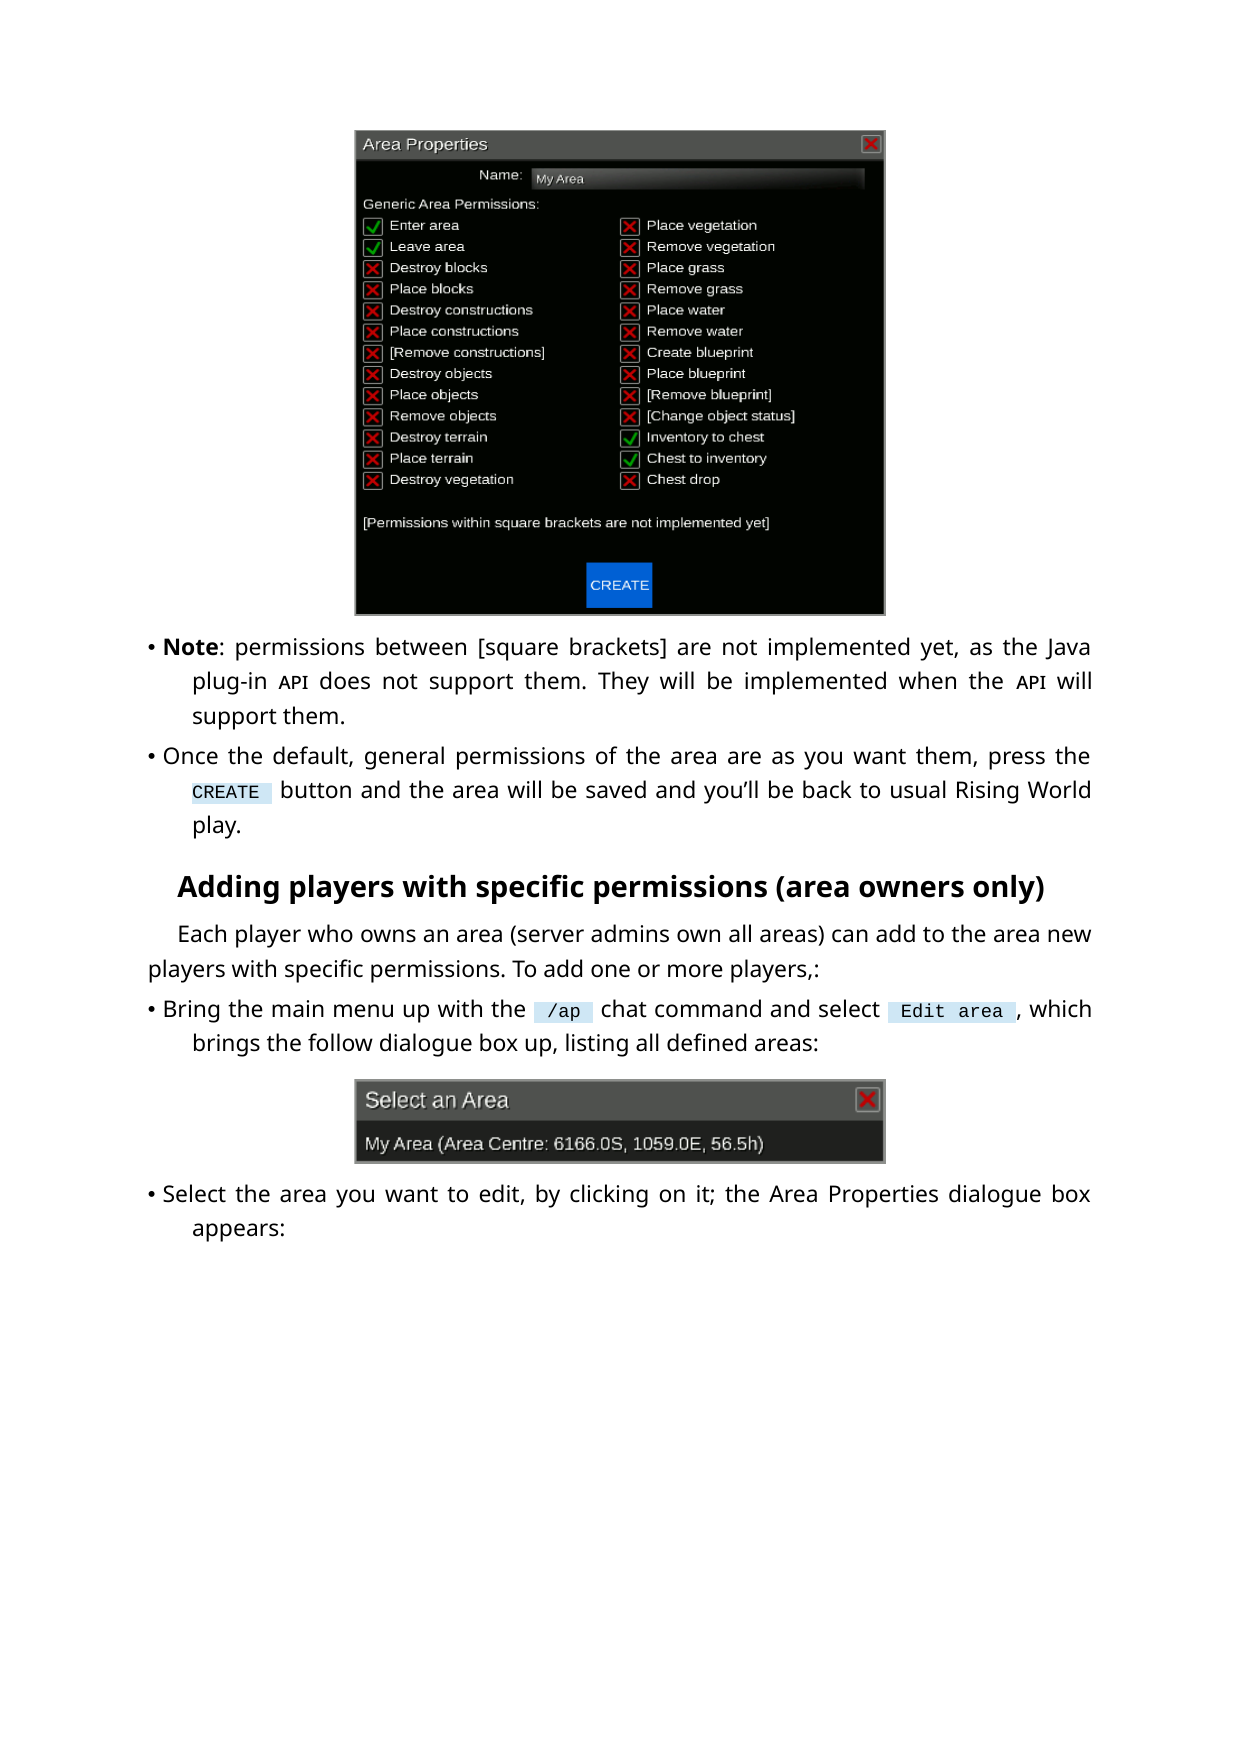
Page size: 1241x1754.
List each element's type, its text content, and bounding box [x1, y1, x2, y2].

text Each player who owns an area (server admins own all areas) can add to the area new players with specific permissions. To add one or more players,: [148, 918, 1093, 984]
picture [354, 1079, 886, 1164]
subtitle Adding players with specific permissions (area owners only) [148, 867, 1093, 906]
list Bring the main menu up with the /ap chat command and select Edit area , which brings the follow dialogue box up, listing all defined areas: [148, 993, 1093, 1058]
list Note: permissions between [square brackets] are not implemented yet, as the Java plug-in api does not support them. They will be implemented when the api will support them. [148, 118, 1093, 731]
list Select the area you want to edit, by clicking on it; the Area Properties dialogue box appears: [148, 1067, 1093, 1244]
list Once the default, general permissions of the area are as you want them, press the CREATE button and the area will be saved and you’ll be back to usual Rising World play. [148, 740, 1093, 840]
picture [354, 130, 886, 616]
